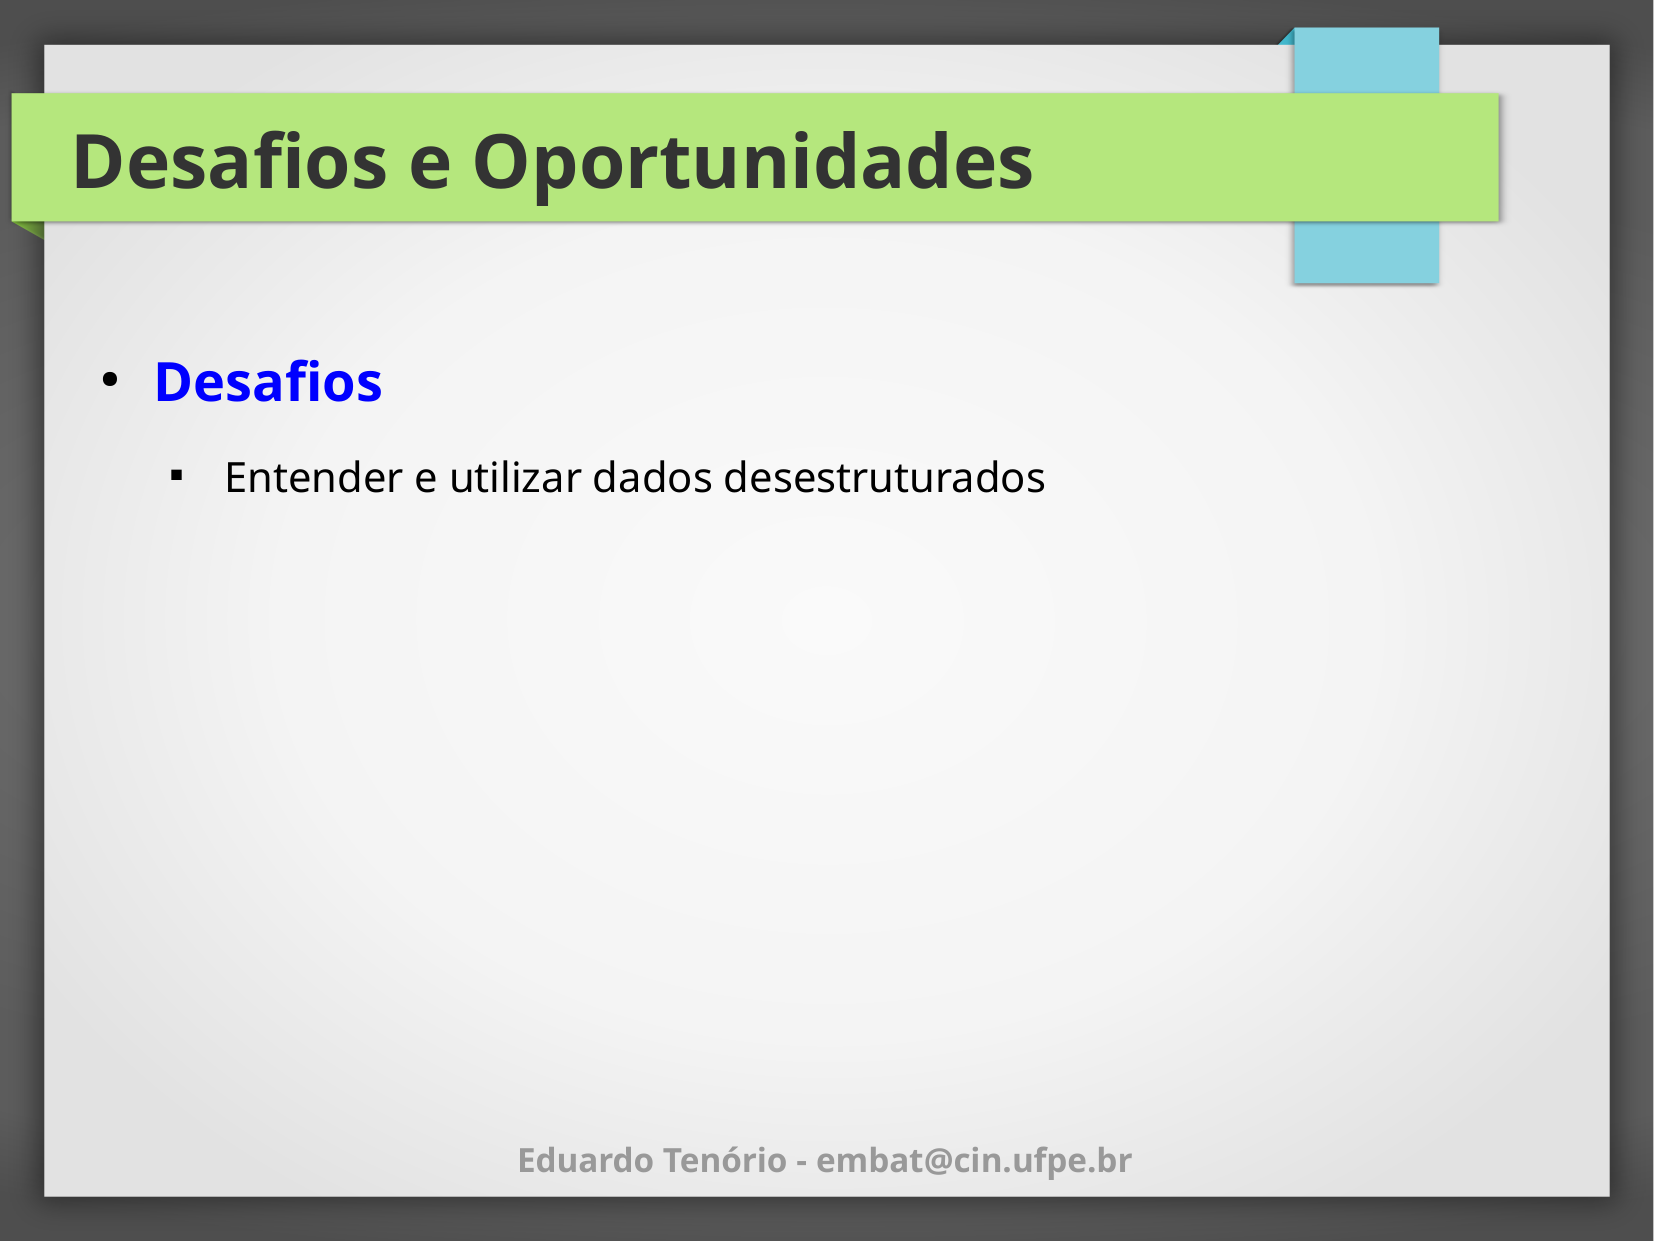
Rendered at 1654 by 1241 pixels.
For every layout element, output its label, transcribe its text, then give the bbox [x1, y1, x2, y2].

list Desafios Entender e utilizar dados desestruturados [82, 343, 1538, 1063]
title Desafios e Oportunidades [70, 97, 1229, 221]
picture [0, 0, 1654, 1241]
text_box Eduardo Tenório - embat@cin.ufpe.br [45, 1130, 1606, 1201]
